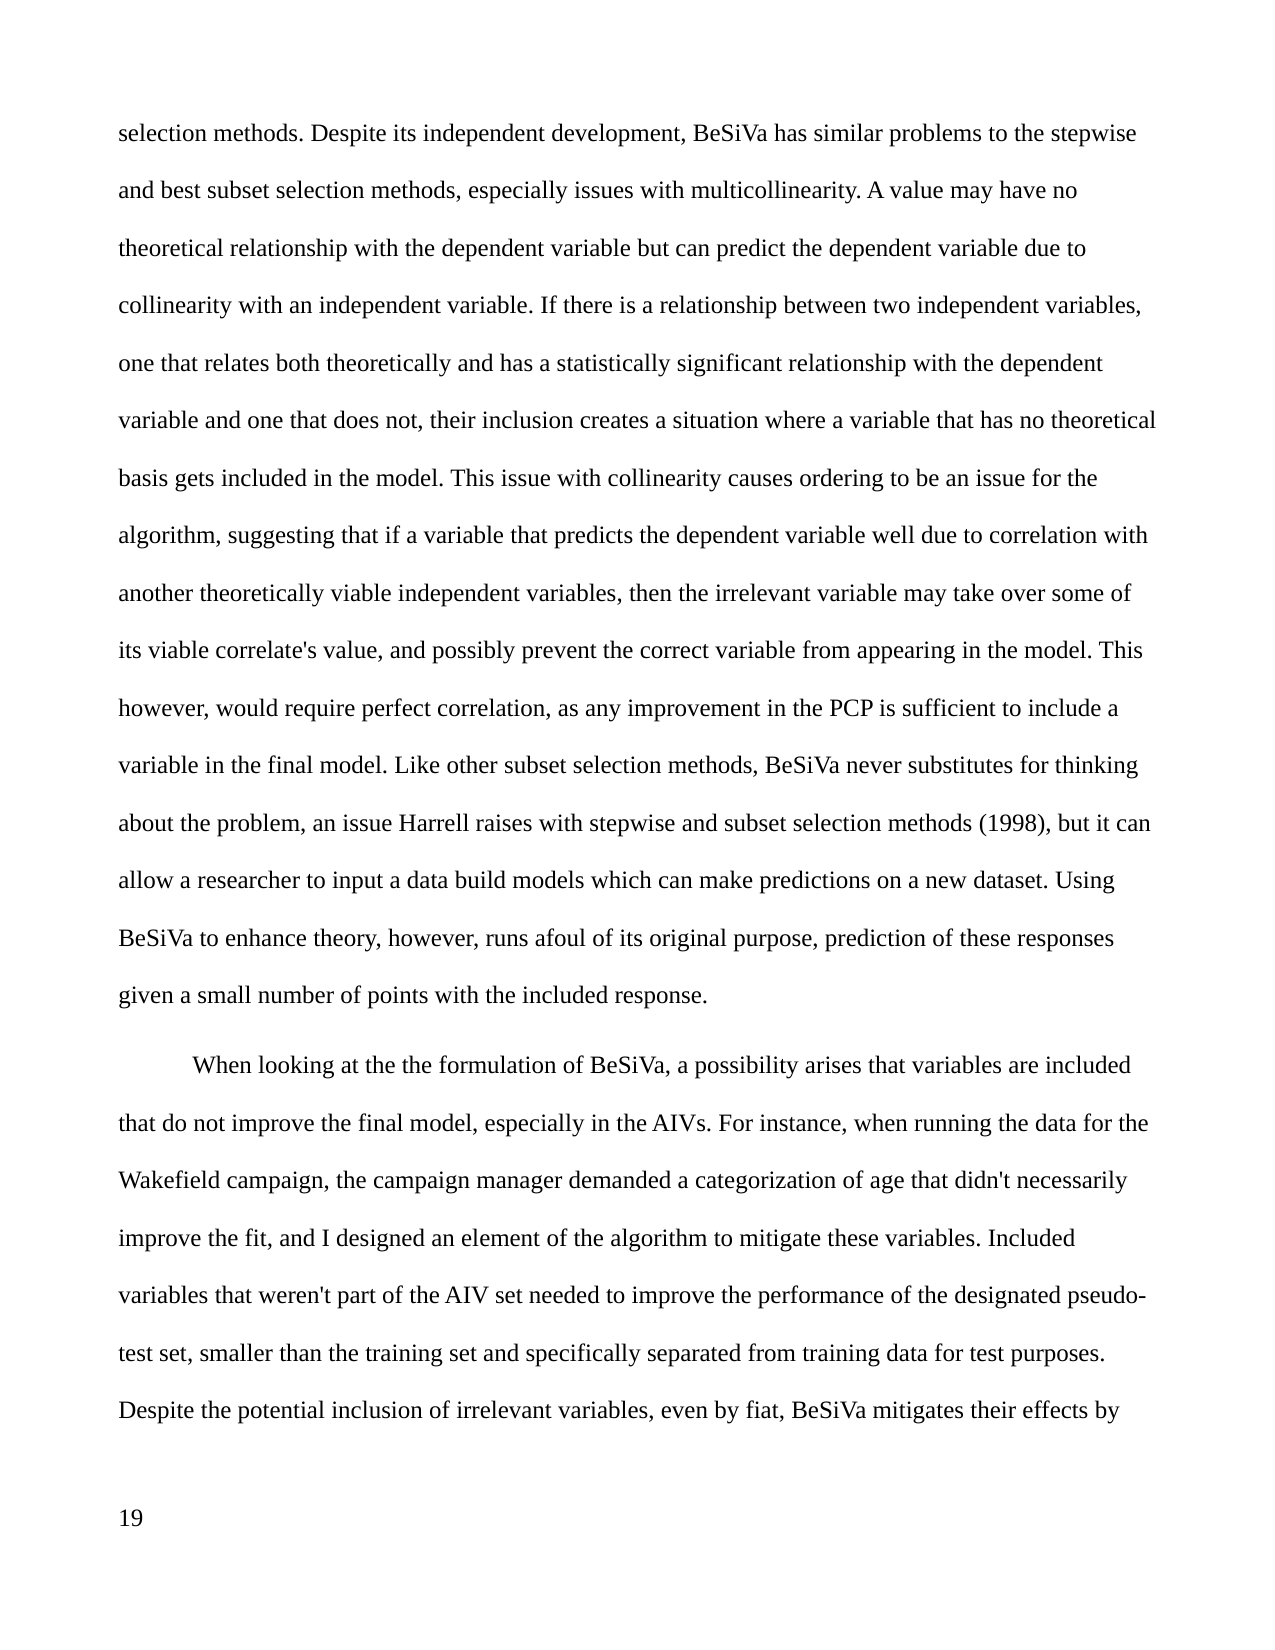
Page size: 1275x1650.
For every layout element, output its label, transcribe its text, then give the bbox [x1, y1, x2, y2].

text selection methods. Despite its independent development, BeSiVa has similar problems to the stepwise and best subset selection methods, especially issues with multicollinearity. A value may have no theoretical relationship with the dependent variable but can predict the dependent variable due to collinearity with an independent variable. If there is a relationship between two independent variables, one that relates both theoretically and has a statistically significant relationship with the dependent variable and one that does not, their inclusion creates a situation where a variable that has no theoretical basis gets included in the model. This issue with collinearity causes ordering to be an issue for the algorithm, suggesting that if a variable that predicts the dependent variable well due to correlation with another theoretically viable independent variables, then the irrelevant variable may take over some of its viable correlate's value, and possibly prevent the correct variable from appearing in the model. This however, would require perfect correlation, as any improvement in the PCP is sufficient to include a variable in the final model. Like other subset selection methods, BeSiVa never substitutes for thinking about the problem, an issue Harrell raises with stepwise and subset selection methods (1998), but it can allow a researcher to input a data build models which can make predictions on a new dataset. Using BeSiVa to enhance theory, however, runs afoul of its original purpose, prediction of these responses given a small number of points with the included response. [118, 118, 1157, 1009]
text When looking at the the formulation of BeSiVa, a possibility arises that variables are included that do not improve the final model, especially in the AIVs. For instance, when running the data for the Wakefield campaign, the campaign manager demanded a categorization of age that didn't necessarily improve the fit, and I designed an element of the algorithm to mitigate these variables. Included variables that weren't part of the AIV set needed to improve the performance of the designated pseudo-test set, smaller than the training set and specifically separated from training data for test purposes. Despite the potential inclusion of irrelevant variables, even by fiat, BeSiVa mitigates their effects by [118, 1051, 1157, 1424]
